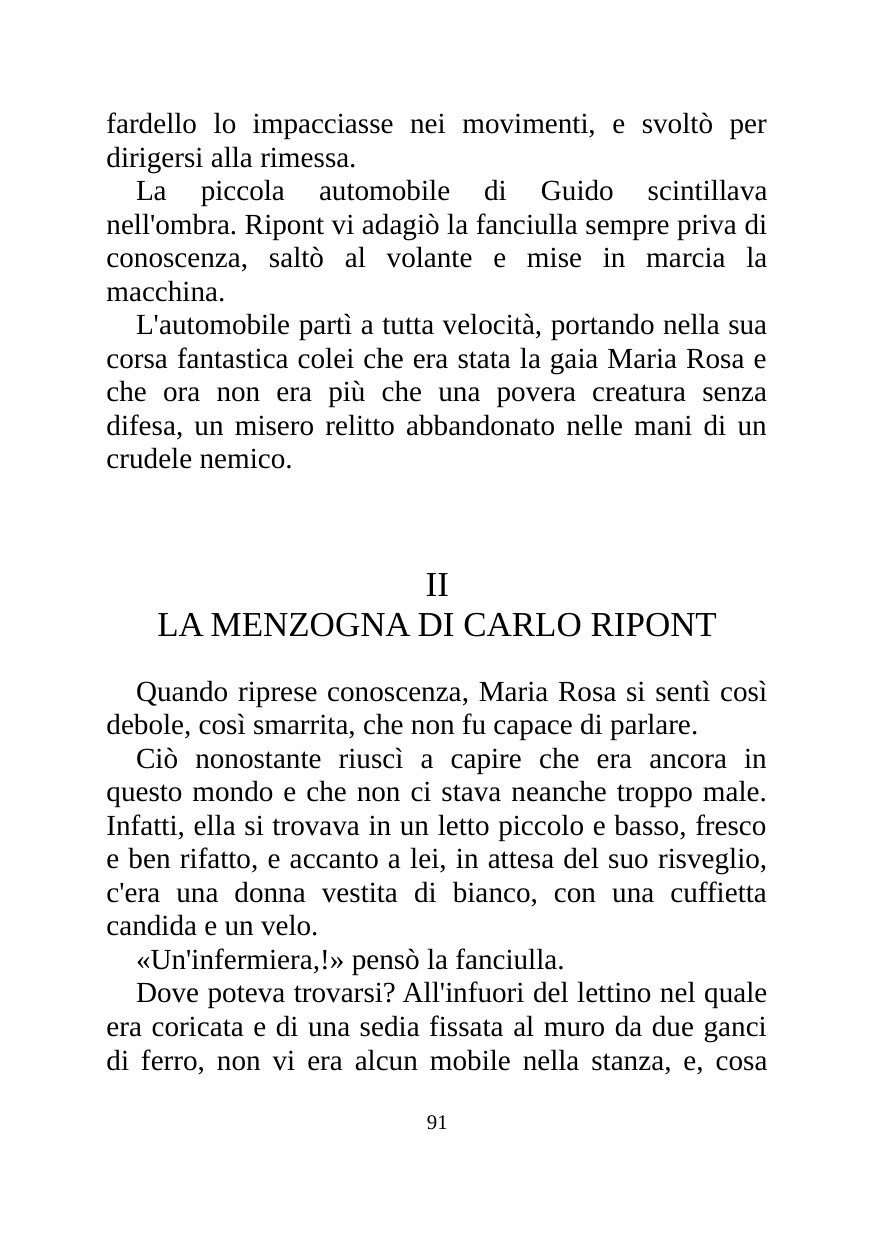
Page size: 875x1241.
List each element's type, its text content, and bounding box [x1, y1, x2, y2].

text fardello lo impacciasse nei movimenti, e svoltò per dirigersi alla rimessa. [106, 106, 768, 173]
subtitle II LA MENZOGNA DI CARLO RIPONT [106, 564, 768, 644]
text L'automobile partì a tutta velocità, portando nella sua corsa fantastica colei che era stata la gaia Maria Rosa e che ora non era più che una povera creatura senza difesa, un misero relitto abbandonato nelle mani di un crudele nemico. [106, 307, 768, 475]
text Dove poteva trovarsi? All'infuori del lettino nel quale era coricata e di una sedia fissata al muro da due ganci di ferro, non vi era alcun mobile nella stanza, e, cosa [106, 976, 768, 1076]
text Ciò nonostante riuscì a capire che era ancora in questo mondo e che non ci stava neanche troppo male. Infatti, ella si trovava in un letto piccolo e basso, fresco e ben rifatto, e accanto a lei, in attesa del suo risveglio, c'era una donna vestita di bianco, con una cuffietta candida e un velo. [106, 741, 768, 942]
text La piccola automobile di Guido scintillava nell'ombra. Ripont vi adagiò la fanciulla sempre priva di conoscenza, saltò al volante e mise in marcia la macchina. [106, 173, 768, 307]
text Quando riprese conoscenza, Maria Rosa si sentì così debole, così smarrita, che non fu capace di parlare. [106, 674, 768, 741]
text «Un'infermiera,!» pensò la fanciulla. [106, 942, 768, 976]
